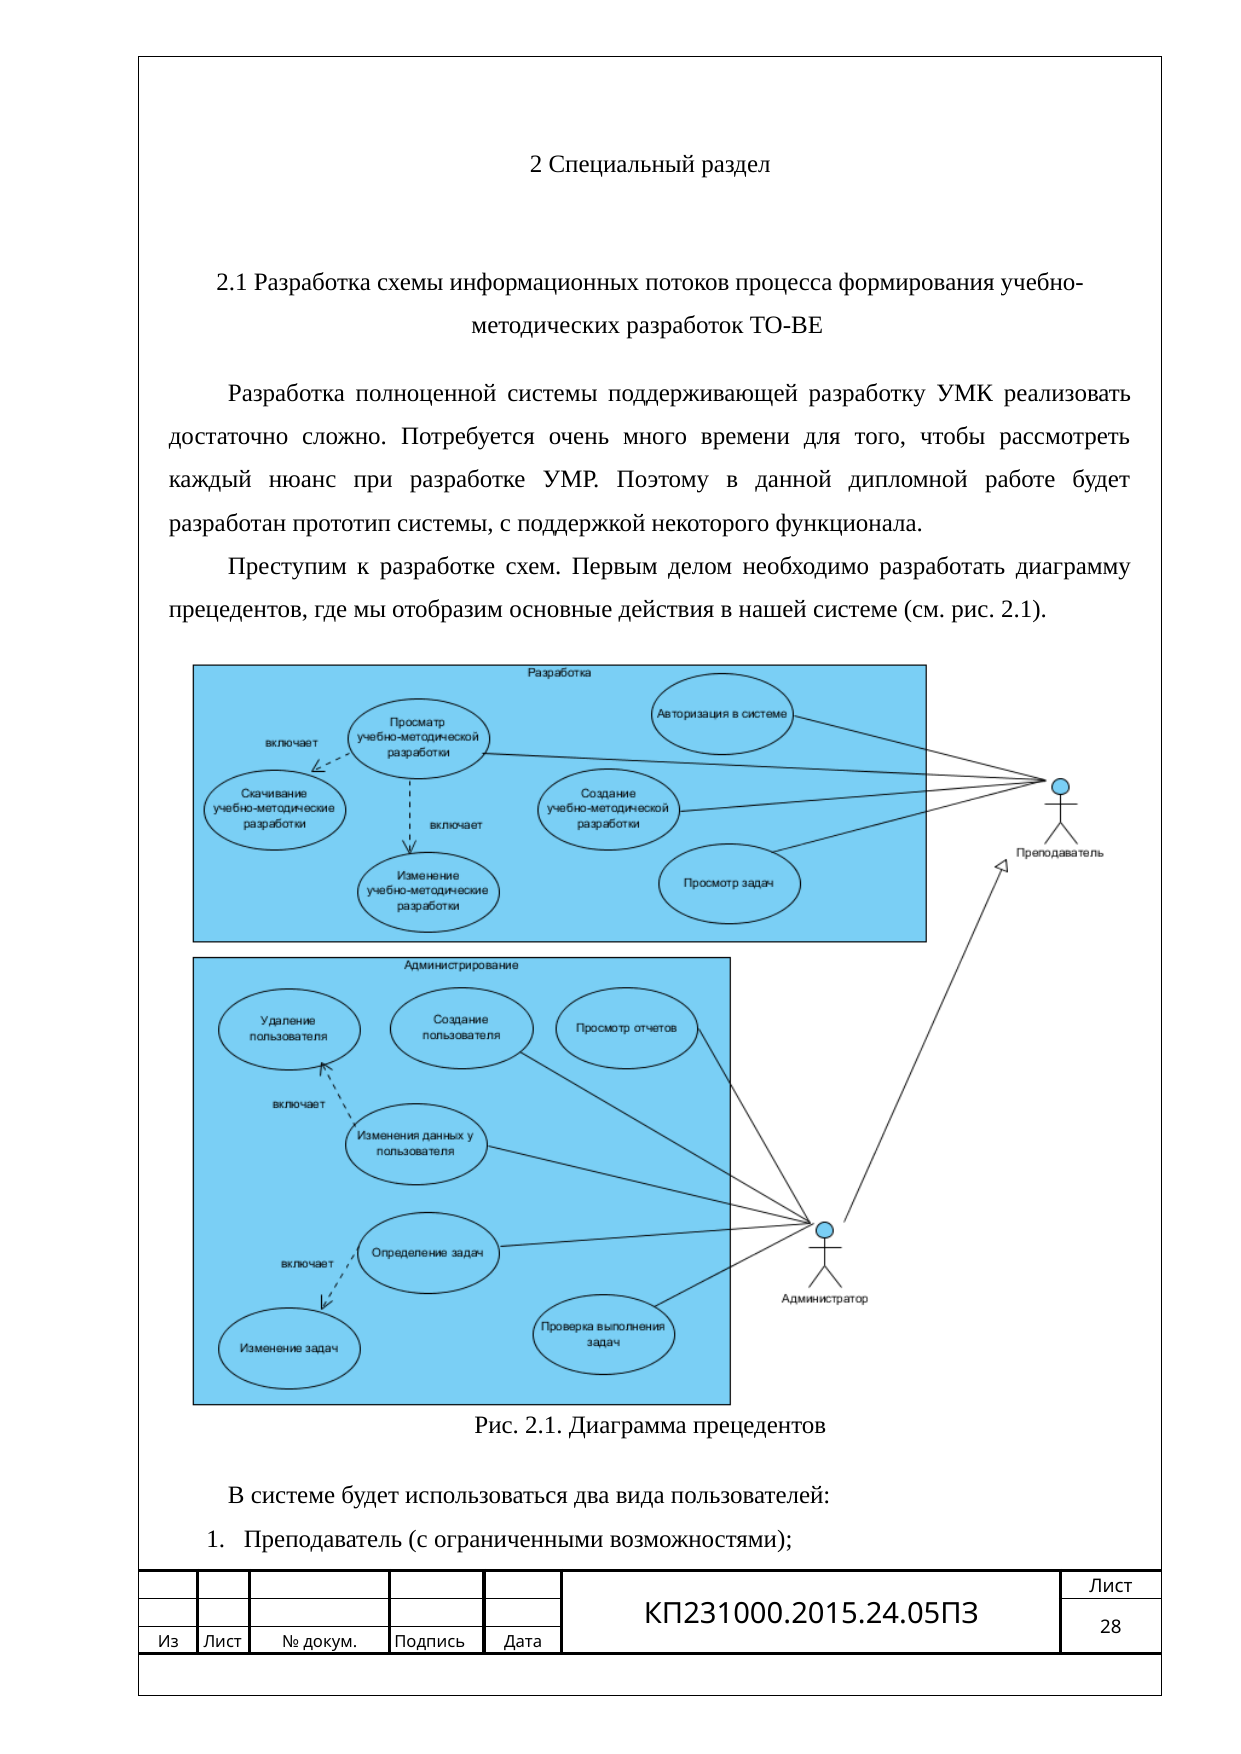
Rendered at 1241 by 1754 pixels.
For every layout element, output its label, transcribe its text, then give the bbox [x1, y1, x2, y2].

text В системе будет использоваться два вида пользователей: [168, 1481, 1132, 1509]
text Разработка полноценной системы поддерживающей разработку УМК реализовать достаточно сложно. Потребуется очень много времени для того, чтобы рассмотреть каждый нюанс при разработке УМР. Поэтому в данной дипломной работе будет разработан прототип системы, с поддержкой некоторого функционала. [168, 378, 1132, 536]
subtitle 2.1 Разработка схемы информационных потоков процесса формирования учебно-методических разработок TO-BE [168, 267, 1132, 339]
list Преподаватель (с ограниченными возможностями); [206, 1524, 1132, 1552]
picture [188, 661, 1112, 1409]
text Рис. 2.1. Диаграмма прецедентов [168, 1411, 1132, 1439]
text Преступим к разработке схем. Первым делом необходимо разработать диаграмму прецедентов, где мы отобразим основные действия в нашей системе (см. рис. 2.1). [168, 551, 1132, 623]
subtitle 2 Специальный раздел [168, 149, 1132, 178]
